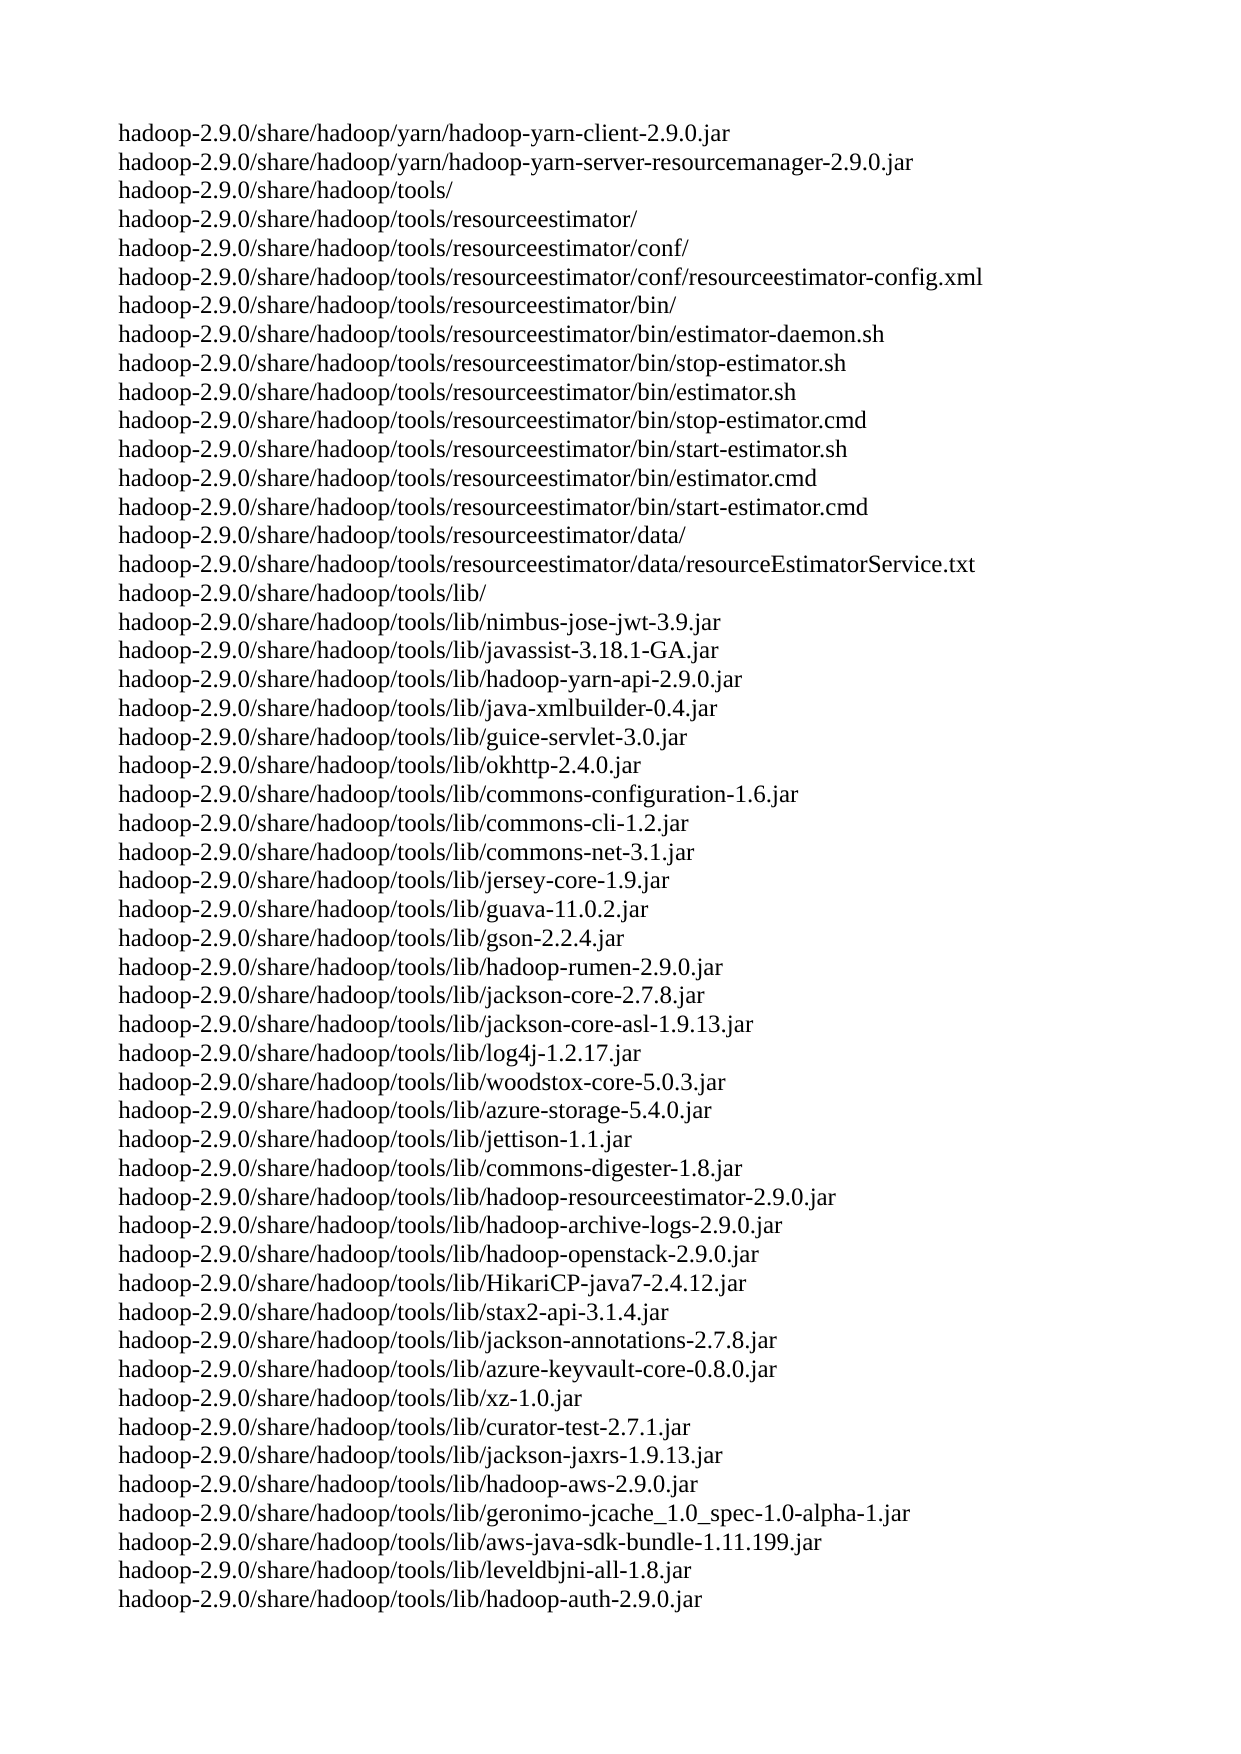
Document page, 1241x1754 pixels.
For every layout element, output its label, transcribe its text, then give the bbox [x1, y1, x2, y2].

text hadoop-2.9.0/share/hadoop/tools/resourceestimator/conf/resourceestimator-config.xml [118, 262, 1122, 291]
text hadoop-2.9.0/share/hadoop/tools/lib/commons-digester-1.8.jar [118, 1153, 1122, 1182]
text hadoop-2.9.0/share/hadoop/tools/lib/jackson-core-asl-1.9.13.jar [118, 1009, 1122, 1038]
text hadoop-2.9.0/share/hadoop/tools/lib/HikariCP-java7-2.4.12.jar [118, 1268, 1122, 1297]
text hadoop-2.9.0/share/hadoop/tools/resourceestimator/ [118, 204, 1122, 233]
text hadoop-2.9.0/share/hadoop/tools/lib/jersey-core-1.9.jar [118, 866, 1122, 894]
text hadoop-2.9.0/share/hadoop/yarn/hadoop-yarn-server-resourcemanager-2.9.0.jar [118, 147, 1122, 176]
text hadoop-2.9.0/share/hadoop/tools/lib/azure-storage-5.4.0.jar [118, 1096, 1122, 1124]
text hadoop-2.9.0/share/hadoop/tools/lib/commons-net-3.1.jar [118, 837, 1122, 866]
text hadoop-2.9.0/share/hadoop/tools/lib/hadoop-rumen-2.9.0.jar [118, 952, 1122, 981]
text hadoop-2.9.0/share/hadoop/tools/resourceestimator/data/ [118, 521, 1122, 549]
text hadoop-2.9.0/share/hadoop/tools/ [118, 176, 1122, 204]
text hadoop-2.9.0/share/hadoop/tools/lib/jackson-annotations-2.7.8.jar [118, 1326, 1122, 1354]
text hadoop-2.9.0/share/hadoop/tools/lib/leveldbjni-all-1.8.jar [118, 1556, 1122, 1584]
text hadoop-2.9.0/share/hadoop/tools/resourceestimator/data/resourceEstimatorService.txt [118, 549, 1122, 578]
text hadoop-2.9.0/share/hadoop/tools/resourceestimator/bin/estimator.sh [118, 377, 1122, 406]
text hadoop-2.9.0/share/hadoop/tools/resourceestimator/bin/estimator-daemon.sh [118, 319, 1122, 348]
text hadoop-2.9.0/share/hadoop/tools/lib/hadoop-openstack-2.9.0.jar [118, 1239, 1122, 1268]
text hadoop-2.9.0/share/hadoop/tools/lib/geronimo-jcache_1.0_spec-1.0-alpha-1.jar [118, 1498, 1122, 1527]
text hadoop-2.9.0/share/hadoop/tools/lib/xz-1.0.jar [118, 1383, 1122, 1412]
text hadoop-2.9.0/share/hadoop/tools/lib/okhttp-2.4.0.jar [118, 751, 1122, 779]
text hadoop-2.9.0/share/hadoop/tools/lib/azure-keyvault-core-0.8.0.jar [118, 1354, 1122, 1383]
text hadoop-2.9.0/share/hadoop/tools/resourceestimator/bin/ [118, 291, 1122, 319]
text hadoop-2.9.0/share/hadoop/tools/lib/javassist-3.18.1-GA.jar [118, 636, 1122, 664]
text hadoop-2.9.0/share/hadoop/tools/lib/stax2-api-3.1.4.jar [118, 1297, 1122, 1326]
text hadoop-2.9.0/share/hadoop/tools/lib/hadoop-auth-2.9.0.jar [118, 1584, 1122, 1613]
text hadoop-2.9.0/share/hadoop/tools/lib/jettison-1.1.jar [118, 1124, 1122, 1153]
text hadoop-2.9.0/share/hadoop/tools/lib/hadoop-aws-2.9.0.jar [118, 1469, 1122, 1498]
text hadoop-2.9.0/share/hadoop/tools/lib/ [118, 578, 1122, 607]
text hadoop-2.9.0/share/hadoop/tools/lib/commons-cli-1.2.jar [118, 808, 1122, 837]
text hadoop-2.9.0/share/hadoop/tools/lib/hadoop-resourceestimator-2.9.0.jar [118, 1182, 1122, 1211]
text hadoop-2.9.0/share/hadoop/tools/lib/aws-java-sdk-bundle-1.11.199.jar [118, 1527, 1122, 1556]
text hadoop-2.9.0/share/hadoop/tools/resourceestimator/bin/stop-estimator.cmd [118, 406, 1122, 434]
text hadoop-2.9.0/share/hadoop/tools/lib/hadoop-yarn-api-2.9.0.jar [118, 664, 1122, 693]
text hadoop-2.9.0/share/hadoop/tools/resourceestimator/bin/start-estimator.cmd [118, 492, 1122, 521]
text hadoop-2.9.0/share/hadoop/tools/lib/nimbus-jose-jwt-3.9.jar [118, 607, 1122, 636]
text hadoop-2.9.0/share/hadoop/tools/lib/jackson-jaxrs-1.9.13.jar [118, 1441, 1122, 1469]
text hadoop-2.9.0/share/hadoop/tools/lib/curator-test-2.7.1.jar [118, 1412, 1122, 1441]
text hadoop-2.9.0/share/hadoop/tools/resourceestimator/bin/estimator.cmd [118, 463, 1122, 492]
text hadoop-2.9.0/share/hadoop/tools/lib/commons-configuration-1.6.jar [118, 779, 1122, 808]
text hadoop-2.9.0/share/hadoop/tools/lib/guava-11.0.2.jar [118, 894, 1122, 923]
text hadoop-2.9.0/share/hadoop/tools/lib/gson-2.2.4.jar [118, 923, 1122, 952]
text hadoop-2.9.0/share/hadoop/tools/lib/log4j-1.2.17.jar [118, 1038, 1122, 1067]
text hadoop-2.9.0/share/hadoop/tools/resourceestimator/bin/start-estimator.sh [118, 434, 1122, 463]
text hadoop-2.9.0/share/hadoop/tools/lib/java-xmlbuilder-0.4.jar [118, 693, 1122, 722]
text hadoop-2.9.0/share/hadoop/tools/resourceestimator/conf/ [118, 233, 1122, 262]
text hadoop-2.9.0/share/hadoop/yarn/hadoop-yarn-client-2.9.0.jar [118, 118, 1122, 147]
text hadoop-2.9.0/share/hadoop/tools/lib/woodstox-core-5.0.3.jar [118, 1067, 1122, 1096]
text hadoop-2.9.0/share/hadoop/tools/resourceestimator/bin/stop-estimator.sh [118, 348, 1122, 377]
text hadoop-2.9.0/share/hadoop/tools/lib/jackson-core-2.7.8.jar [118, 981, 1122, 1009]
text hadoop-2.9.0/share/hadoop/tools/lib/hadoop-archive-logs-2.9.0.jar [118, 1211, 1122, 1239]
text hadoop-2.9.0/share/hadoop/tools/lib/guice-servlet-3.0.jar [118, 722, 1122, 751]
